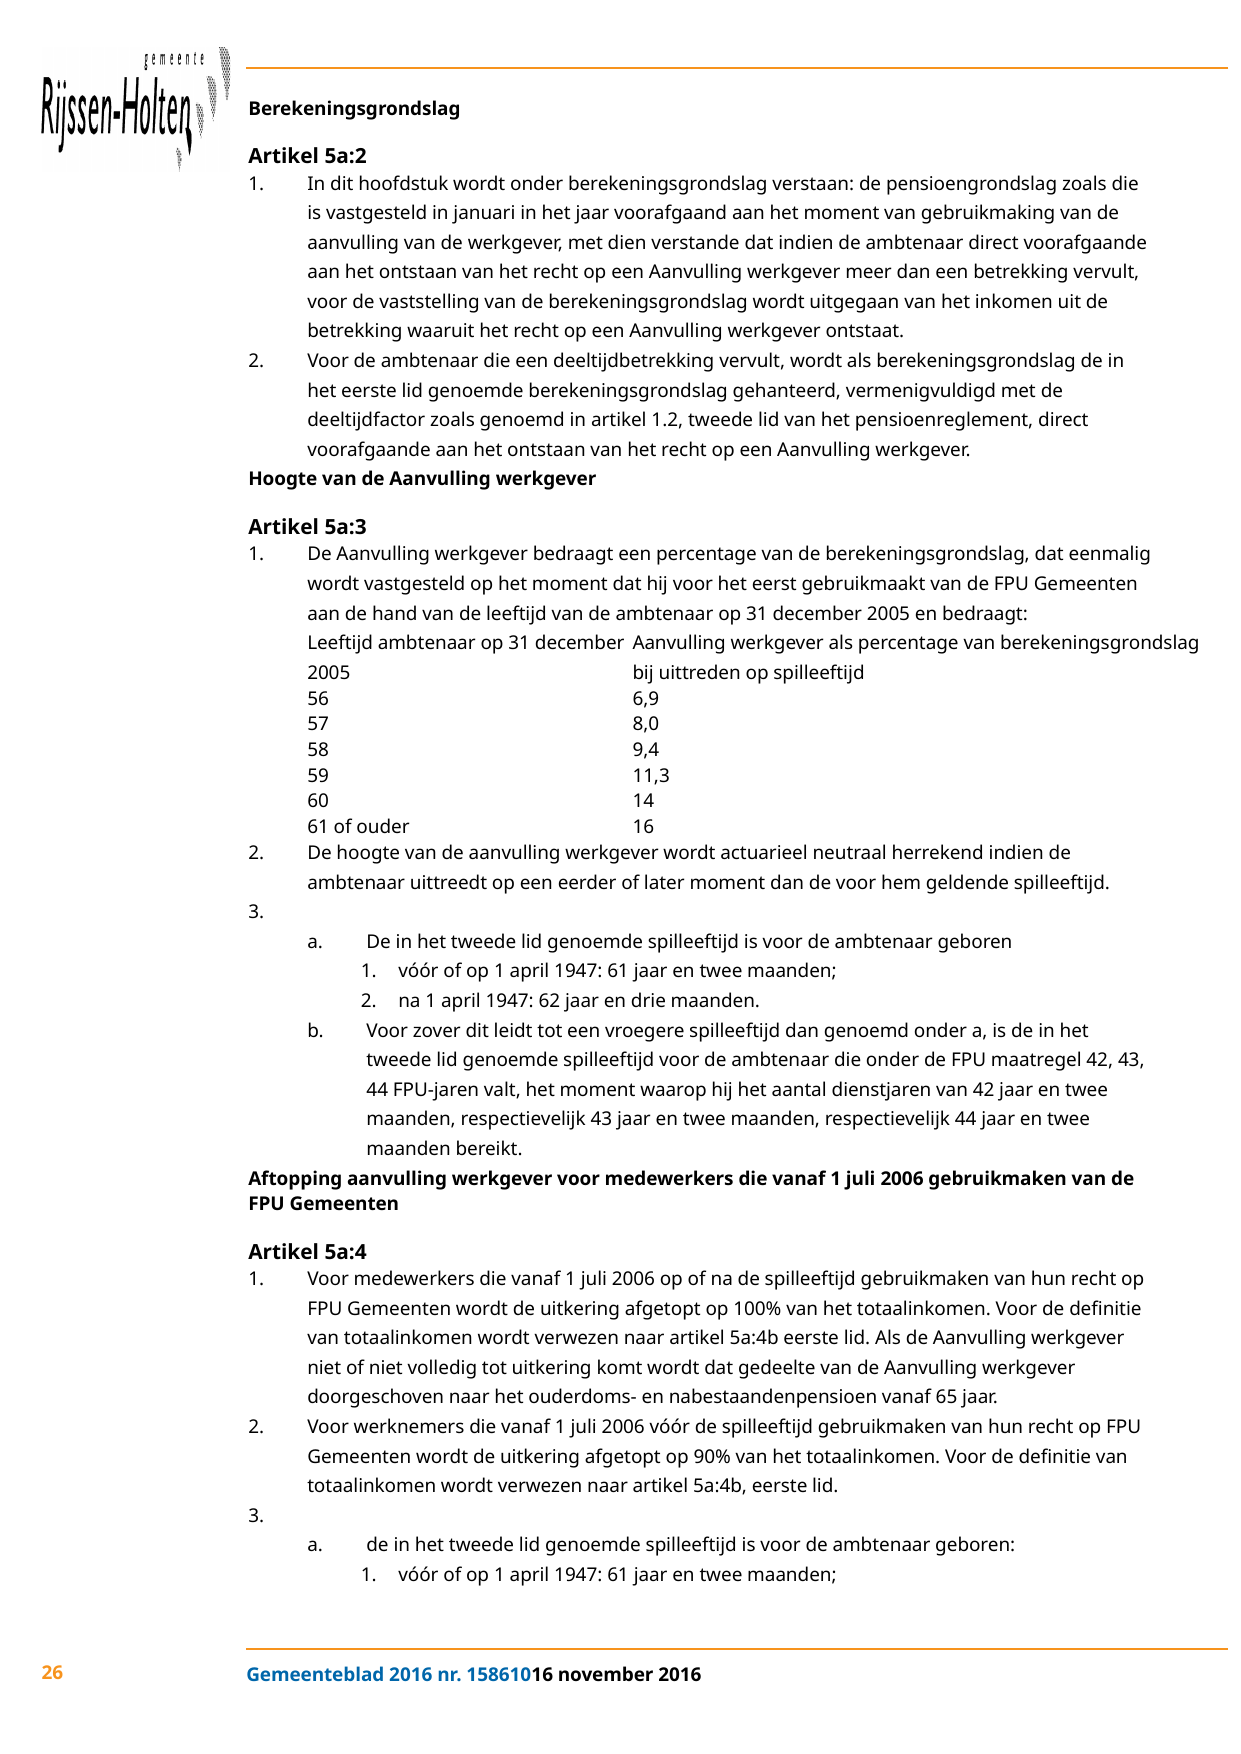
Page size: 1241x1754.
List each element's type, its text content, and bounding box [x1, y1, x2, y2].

table_header Leeftijd ambtenaar op 31 december 2005 [307, 630, 632, 685]
table_cell 59 [307, 762, 632, 788]
table_cell 8,0 [632, 711, 1211, 736]
text Artikel 5a:2 [248, 141, 1152, 170]
list Voor werknemers die vanaf 1 juli 2006 vóór de spilleeftijd gebruikmaken van hun recht op FPU Gemeenten wordt de uitkering afgetopt op 90% van het totaalinkomen. Voor de definitie van totaalinkomen wordt verwezen naar artikel 5a:4b, eerste lid. [248, 1413, 1152, 1498]
table_cell 14 [632, 788, 1211, 813]
table_cell 56 [307, 685, 632, 711]
list Voor medewerkers die vanaf 1 juli 2006 op of na de spilleeftijd gebruikmaken van hun recht op FPU Gemeenten wordt de uitkering afgetopt op 100% van het totaalinkomen. Voor de definitie van totaalinkomen wordt verwezen naar artikel 5a:4b eerste lid. Als de Aanvulling werkgever niet of niet volledig tot uitkering komt wordt dat gedeelte van de Aanvulling werkgever doorgeschoven naar het ouderdoms- en nabestaandenpensioen vanaf 65 jaar. [248, 1265, 1152, 1409]
table_cell 6,9 [632, 685, 1211, 711]
list vóór of op 1 april 1947: 61 jaar en twee maanden; [361, 1561, 1152, 1587]
picture [41, 47, 231, 172]
table_cell 16 [632, 814, 1211, 839]
table_cell 9,4 [632, 736, 1211, 762]
list In dit hoofdstuk wordt onder berekeningsgrondslag verstaan: de pensioengrondslag zoals die is vastgesteld in januari in het jaar voorafgaand aan het moment van gebruikmaking van de aanvulling van de werkgever, met dien verstande dat indien de ambtenaar direct voorafgaande aan het ontstaan van het recht op een Aanvulling werkgever meer dan een betrekking vervult, voor de vaststelling van de berekeningsgrondslag wordt uitgegaan van het inkomen uit de betrekking waaruit het recht op een Aanvulling werkgever ontstaat. [248, 170, 1152, 343]
list de in het tweede lid genoemde spilleeftijd is voor de ambtenaar geboren: [307, 1532, 1152, 1557]
text Aftopping aanvulling werkgever voor medewerkers die vanaf 1 juli 2006 gebruikmaken van de FPU Gemeenten [248, 1165, 1152, 1216]
text Artikel 5a:3 [248, 512, 1152, 541]
table_cell 61 of ouder [307, 814, 632, 839]
table_cell 11,3 [632, 762, 1211, 788]
list Voor zover dit leidt tot een vroegere spilleeftijd dan genoemd onder a, is de in het tweede lid genoemde spilleeftijd voor de ambtenaar die onder de FPU maatregel 42, 43, 44 FPU-jaren valt, het moment waarop hij het aantal dienstjaren van 42 jaar en twee maanden, respectievelijk 43 jaar en twee maanden, respectievelijk 44 jaar en twee maanden bereikt. [307, 1017, 1152, 1161]
list na 1 april 1947: 62 jaar en drie maanden. [361, 987, 1152, 1013]
table_cell 57 [307, 711, 632, 736]
table_header Aanvulling werkgever als percentage van berekeningsgrondslag bij uittreden op spilleeftijd [632, 630, 1211, 685]
text Artikel 5a:4 [248, 1237, 1152, 1265]
list De hoogte van de aanvulling werkgever wordt actuarieel neutraal herrekend indien de ambtenaar uittreedt op een eerder of later moment dan de voor hem geldende spilleeftijd. [248, 839, 1152, 894]
list Voor de ambtenaar die een deeltijdbetrekking vervult, wordt als berekeningsgrondslag de in het eerste lid genoemde berekeningsgrondslag gehanteerd, vermenigvuldigd met de deeltijdfactor zoals genoemd in artikel 1.2, tweede lid van het pensioenreglement, direct voorafgaande aan het ontstaan van het recht op een Aanvulling werkgever. [248, 347, 1152, 462]
list vóór of op 1 april 1947: 61 jaar en twee maanden; [361, 958, 1152, 983]
text Berekeningsgrondslag [248, 95, 1152, 121]
list De in het tweede lid genoemde spilleeftijd is voor de ambtenaar geboren [307, 928, 1152, 954]
list De Aanvulling werkgever bedraagt een percentage van de berekeningsgrondslag, dat eenmalig wordt vastgesteld op het moment dat hij voor het eerst gebruikmaakt van de FPU Gemeenten aan de hand van de leeftijd van de ambtenaar op 31 december 2005 en bedraagt: [248, 541, 1152, 626]
table_cell 60 [307, 788, 632, 813]
table_cell 58 [307, 736, 632, 762]
text Hoogte van de Aanvulling werkgever [248, 466, 1152, 491]
